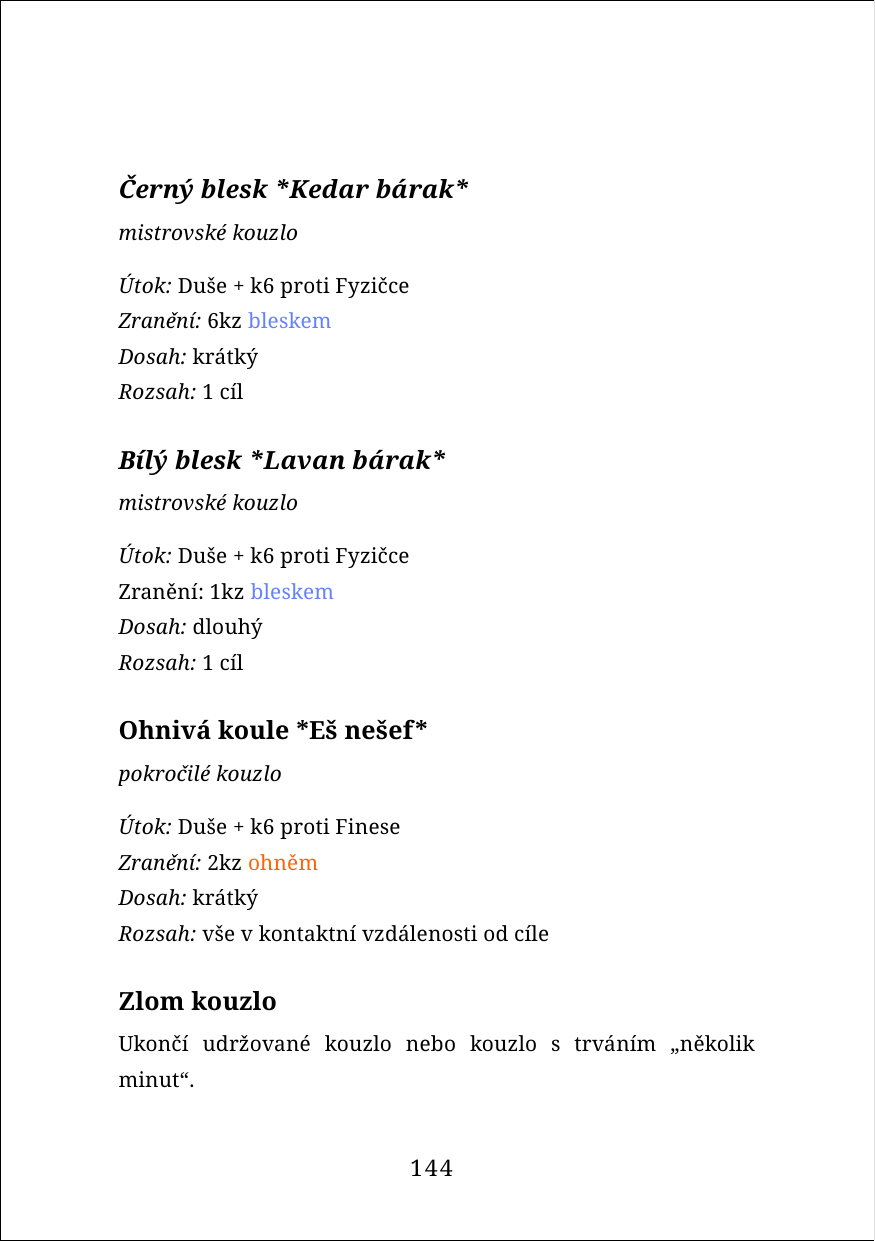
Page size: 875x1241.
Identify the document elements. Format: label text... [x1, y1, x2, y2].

subtitle Zlom kouzlo [118, 984, 756, 1018]
text Ukončí udržované kouzlo nebo kouzlo s trváním „několik minut“. [118, 1029, 756, 1093]
subtitle Ohnivá koule *Eš nešef* [118, 713, 756, 747]
text Útok: Duše + k6 proti Fyzičce Zranění: 6kz bleskem Dosah: krátký Rozsah: 1 cíl [118, 271, 756, 406]
text mistrovské kouzlo [118, 218, 756, 246]
text mistrovské kouzlo [118, 488, 756, 517]
text pokročilé kouzlo [118, 759, 756, 787]
text Útok: Duše + k6 proti Fyzičce Zranění: 1kz bleskem Dosah: dlouhý Rozsah: 1 cíl [118, 541, 756, 676]
subtitle Bílý blesk *Lavan bárak* [118, 442, 756, 476]
subtitle Černý blesk *Kedar bárak* [118, 172, 756, 206]
text Útok: Duše + k6 proti Finese Zranění: 2kz ohněm Dosah: krátký Rozsah: vše v kontaktní vzdálenosti od cíle [118, 812, 756, 947]
